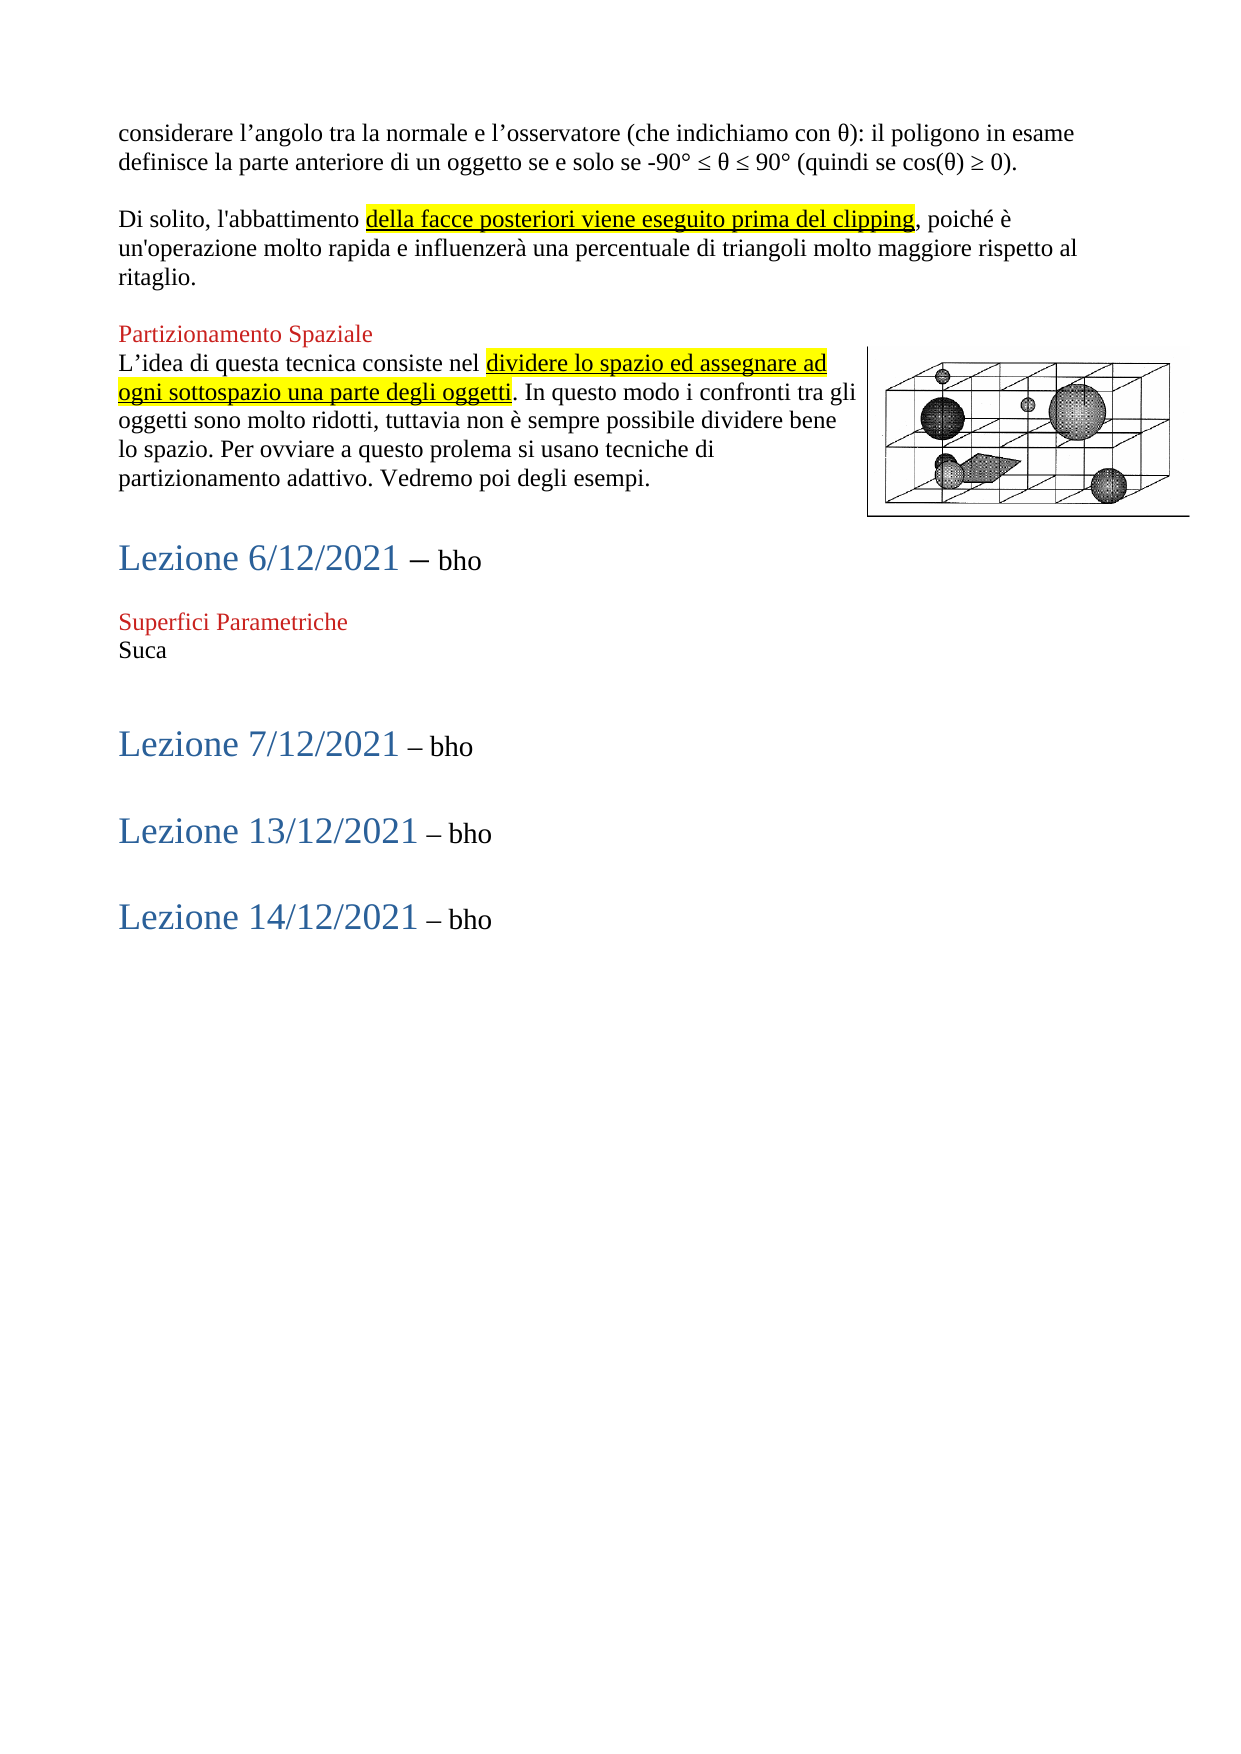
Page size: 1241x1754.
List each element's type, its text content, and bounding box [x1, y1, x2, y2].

text Suca [118, 636, 1122, 664]
text considerare l’angolo tra la normale e l’osservatore (che indichiamo con θ): il poligono in esame definisce la parte anteriore di un oggetto se e solo se -90° ≤ θ ≤ 90° (quindi se cos(θ) ≥ 0). [118, 118, 1122, 176]
text Superfici Parametriche [118, 607, 1122, 636]
text Lezione 6/12/2021 – bho [118, 535, 1122, 578]
text Lezione 14/12/2021 – bho [118, 894, 1122, 937]
picture [861, 344, 1194, 520]
text Di solito, l'abbattimento della facce posteriori viene eseguito prima del clipping, poiché è un'operazione molto rapida e influenzerà una percentuale di triangoli molto maggiore rispetto al ritaglio. [118, 204, 1122, 291]
text Partizionamento Spaziale [118, 319, 1122, 348]
text Lezione 13/12/2021 – bho [118, 808, 1122, 851]
text Lezione 7/12/2021 – bho [118, 722, 1122, 765]
text L’idea di questa tecnica consiste nel dividere lo spazio ed assegnare ad ogni sottospazio una parte degli oggetti. In questo modo i confronti tra gli oggetti sono molto ridotti, tuttavia non è sempre possibile dividere bene lo spazio. Per ovviare a questo prolema si usano tecniche di partizionamento adattivo. Vedremo poi degli esempi. [118, 348, 861, 492]
